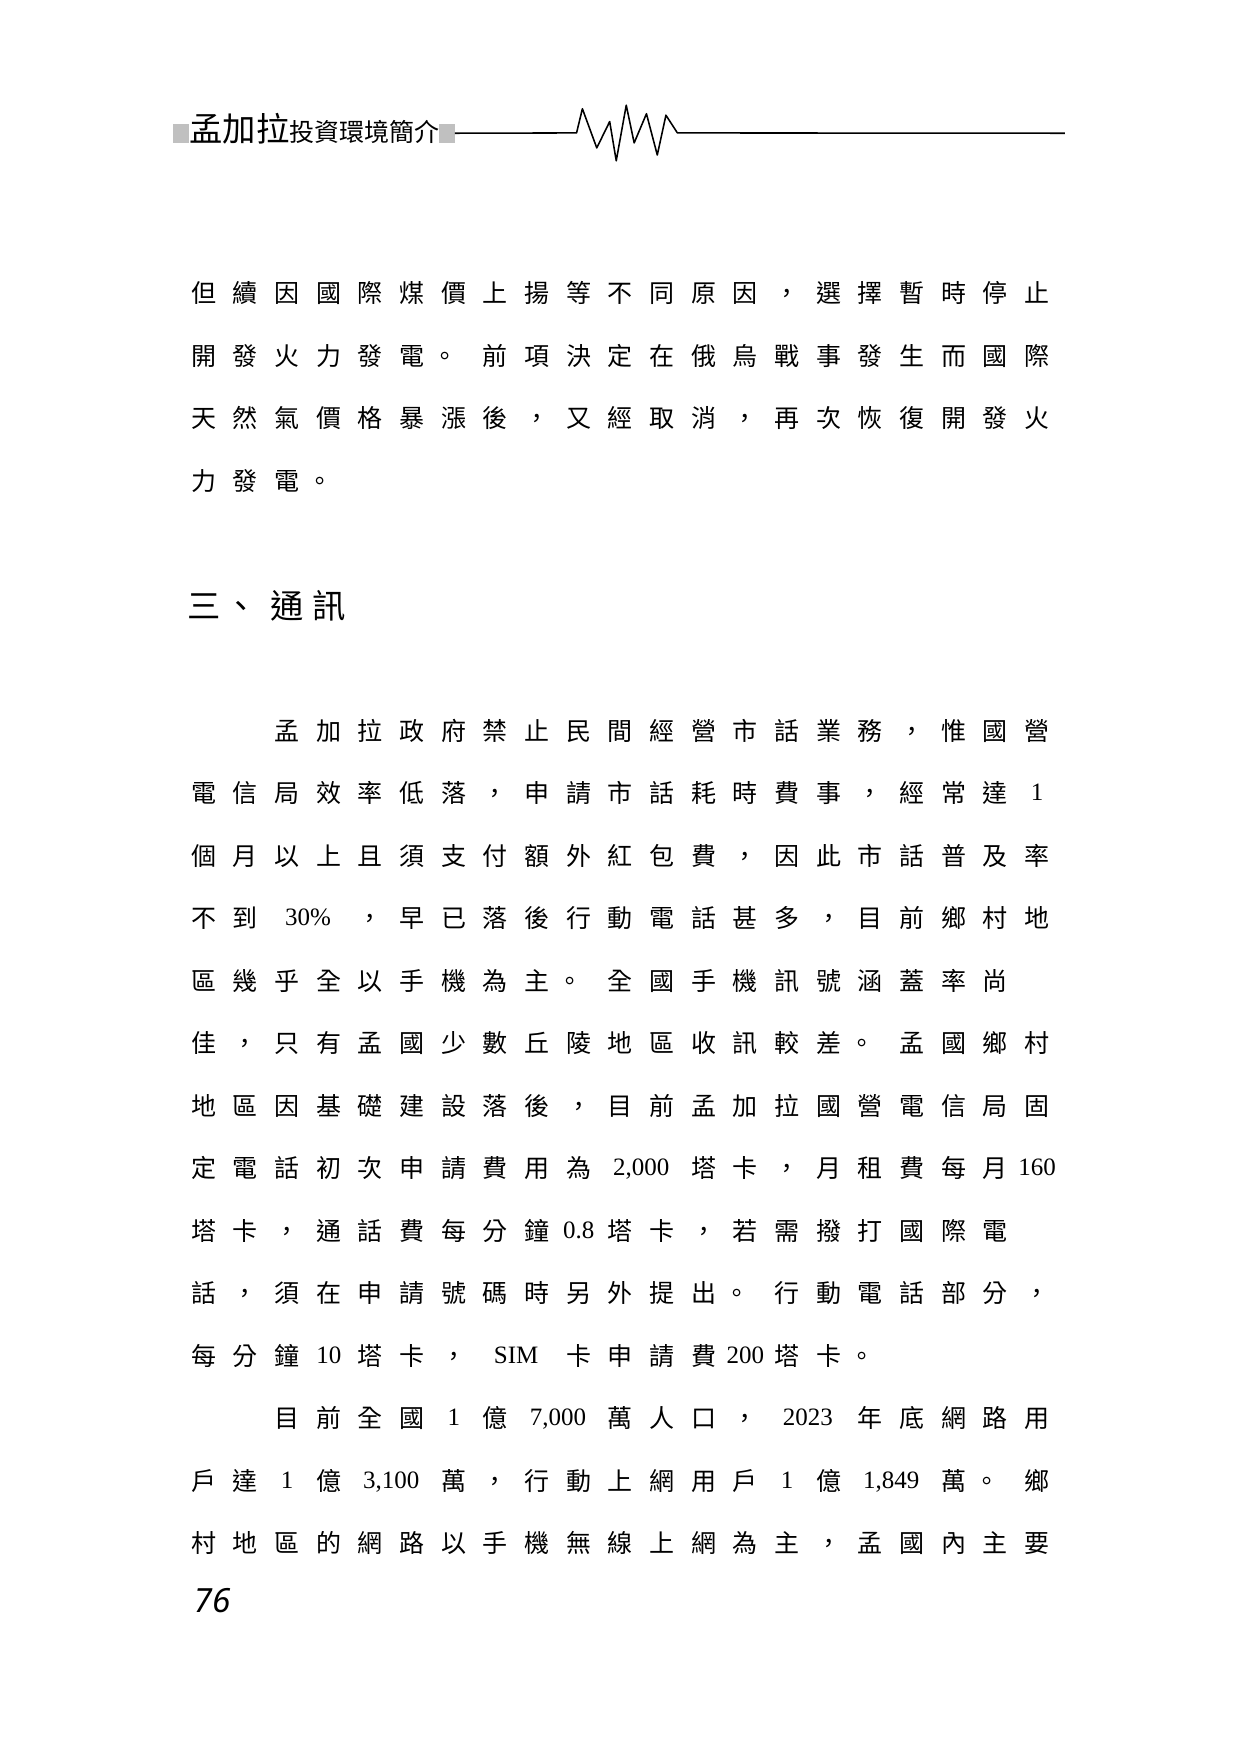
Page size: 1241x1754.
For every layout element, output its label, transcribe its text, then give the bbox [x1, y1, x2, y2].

text 目前全國1億7,000萬人口，2023年底網路用戶達1億3,100萬，行動上網用戶1億1,849萬。鄉村地區的網路以手機無線上網為主，孟國內主要 [183, 1375, 1058, 1563]
text 孟加拉政府禁止民間經營市話業務，惟國營電信局效率低落，申請市話耗時費事，經常達1個月以上且須支付額外紅包費，因此市話普及率不到30%，早已落後行動電話甚多，目前鄉村地區幾乎全以手機為主。全國手機訊號涵蓋率尚佳，只有孟國少數丘陵地區收訊較差。孟國鄉村地區因基礎建設落後，目前孟加拉國營電信局固定電話初次申請費用為2,000塔卡，月租費每月160塔卡，通話費每分鐘0.8塔卡，若需撥打國際電話，須在申請號碼時另外提出。行動電話部分，每分鐘10塔卡，SIM卡申請費200塔卡。 [183, 688, 1058, 1375]
text 但續因國際煤價上揚等不同原因，選擇暫時停止開發火力發電。前項決定在俄烏戰事發生而國際天然氣價格暴漲後，又經取消，再次恢復開發火力發電。 [183, 250, 1058, 500]
text 三、通訊 [183, 563, 1058, 625]
